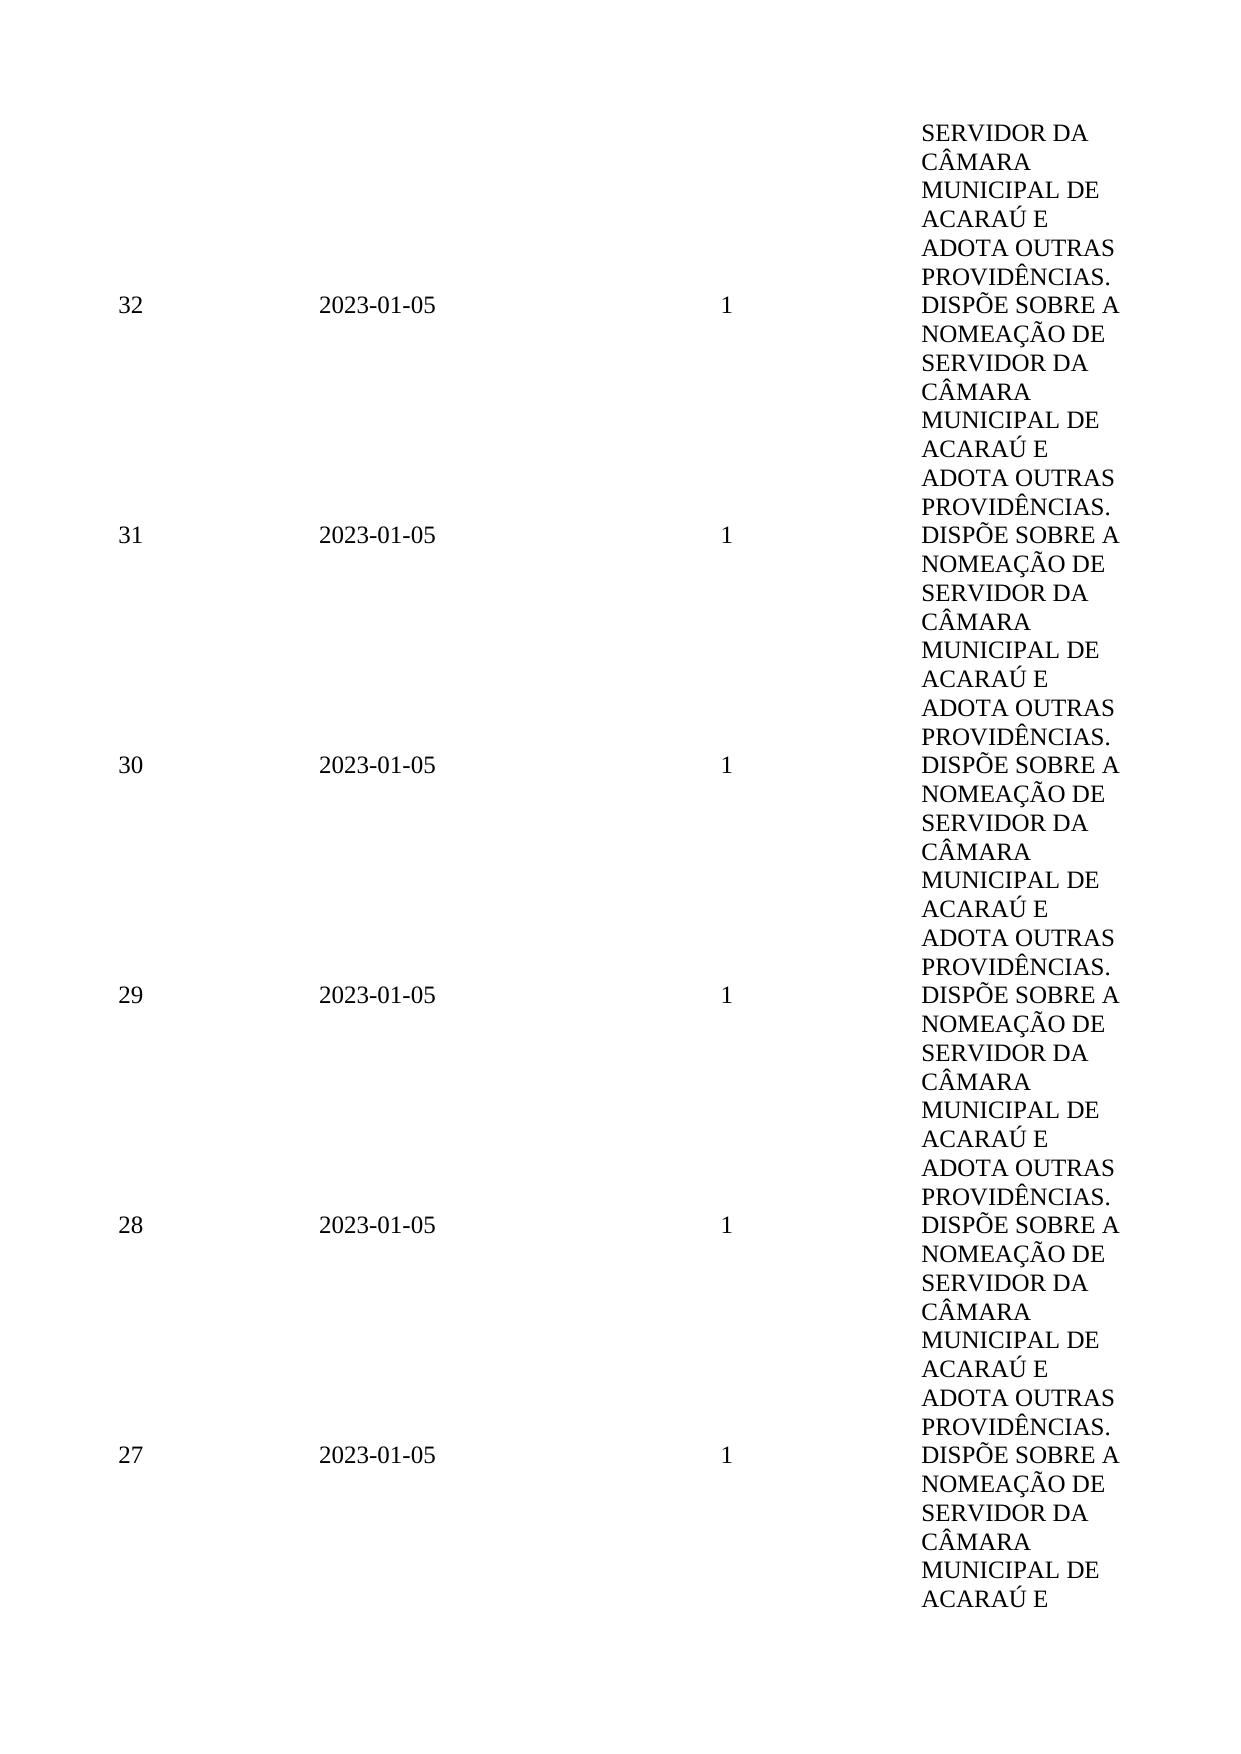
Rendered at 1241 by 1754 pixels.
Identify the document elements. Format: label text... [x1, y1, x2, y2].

table_cell DISPÕE SOBRE A NOMEAÇÃO DE SERVIDOR DA CÂMARA MUNICIPAL DE ACARAÚ E ADOTA OUTRAS PROVIDÊNCIAS. [921, 1211, 1122, 1441]
table_cell DISPÕE SOBRE A NOMEAÇÃO DE SERVIDOR DA CÂMARA MUNICIPAL DE ACARAÚ E [921, 1441, 1122, 1613]
table_cell 1 [720, 981, 921, 1211]
table_cell 1 [720, 291, 921, 521]
table_cell 1 [720, 751, 921, 981]
table_cell 32 [118, 291, 319, 521]
table_cell 2023-01-05 [319, 981, 519, 1211]
table_cell 2023-01-05 [319, 521, 519, 751]
table_cell 2023-01-05 [319, 751, 519, 981]
table_cell 2023-01-05 [319, 1441, 519, 1613]
table_cell 1 [720, 1441, 921, 1613]
table_cell [520, 1441, 720, 1613]
table_cell 27 [118, 1441, 319, 1613]
table_cell 31 [118, 521, 319, 751]
table_cell 28 [118, 1211, 319, 1441]
table_cell DISPÕE SOBRE A NOMEAÇÃO DE SERVIDOR DA CÂMARA MUNICIPAL DE ACARAÚ E ADOTA OUTRAS PROVIDÊNCIAS. [921, 291, 1122, 521]
table_cell [319, 118, 519, 291]
table_cell 2023-01-05 [319, 1211, 519, 1441]
table_cell SERVIDOR DA CÂMARA MUNICIPAL DE ACARAÚ E ADOTA OUTRAS PROVIDÊNCIAS. [921, 118, 1122, 291]
table_cell 1 [720, 521, 921, 751]
table_cell [720, 118, 921, 291]
table_cell 30 [118, 751, 319, 981]
table_cell 29 [118, 981, 319, 1211]
table_cell [520, 521, 720, 751]
table_cell DISPÕE SOBRE A NOMEAÇÃO DE SERVIDOR DA CÂMARA MUNICIPAL DE ACARAÚ E ADOTA OUTRAS PROVIDÊNCIAS. [921, 751, 1122, 981]
table_cell [520, 1211, 720, 1441]
table_cell [520, 751, 720, 981]
table_cell [520, 118, 720, 291]
table_cell [118, 118, 319, 291]
table_cell 1 [720, 1211, 921, 1441]
table_cell DISPÕE SOBRE A NOMEAÇÃO DE SERVIDOR DA CÂMARA MUNICIPAL DE ACARAÚ E ADOTA OUTRAS PROVIDÊNCIAS. [921, 521, 1122, 751]
table_cell 2023-01-05 [319, 291, 519, 521]
table_cell [520, 291, 720, 521]
table_cell DISPÕE SOBRE A NOMEAÇÃO DE SERVIDOR DA CÂMARA MUNICIPAL DE ACARAÚ E ADOTA OUTRAS PROVIDÊNCIAS. [921, 981, 1122, 1211]
table_cell [520, 981, 720, 1211]
